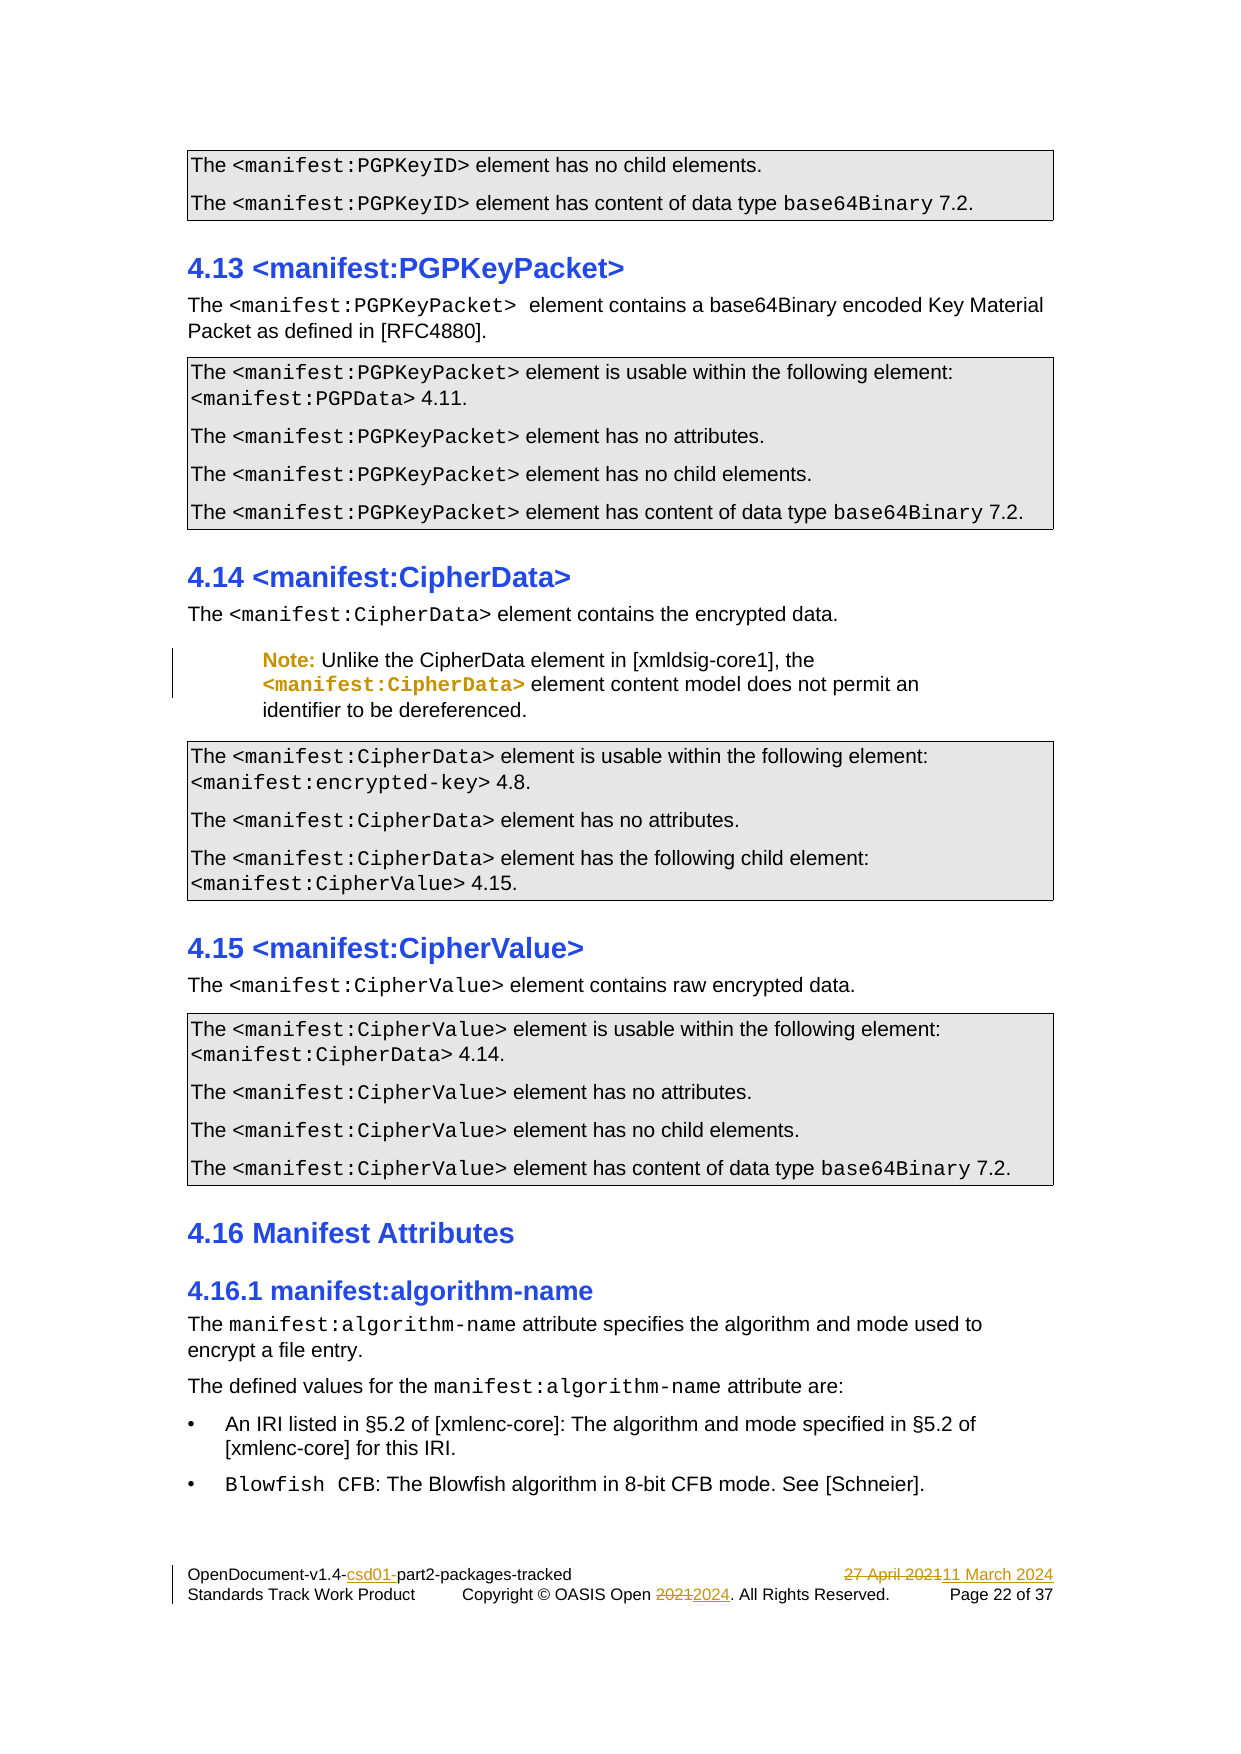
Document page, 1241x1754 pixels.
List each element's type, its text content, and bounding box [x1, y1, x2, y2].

list The <manifest:PGPKeyPacket> element has no attributes. [188, 421, 1053, 450]
list The <manifest:PGPKeyPacket> element has no child elements. [188, 459, 1053, 488]
list The <manifest:CipherData> element has the following child element: <manifest:CipherValue> 4.15. [188, 842, 1053, 900]
list The <manifest:CipherData> element has no attributes. [188, 804, 1053, 833]
list The <manifest:CipherValue> element has content of data type base64Binary 7.2. [188, 1153, 1053, 1185]
list Blowfish CFB: The Blowfish algorithm in 8-bit CFB mode. See [Schneier]. [187, 1472, 1053, 1498]
subtitle <manifest:CipherValue> [187, 931, 1053, 965]
subtitle Manifest Attributes [187, 1216, 1053, 1249]
subtitle <manifest:CipherData> [187, 560, 1053, 593]
list An IRI listed in §5.2 of [xmlenc-core]: The algorithm and mode specified in §5.2 of [xmlenc-core] for this IRI. [187, 1412, 1053, 1460]
list The <manifest:CipherValue> element has no attributes. [188, 1077, 1053, 1106]
list The <manifest:PGPKeyPacket> element is usable within the following element: <manifest:PGPData> 4.11. [188, 358, 1053, 412]
list The <manifest:CipherData> element is usable within the following element: <manifest:encrypted-key> 4.8. [188, 742, 1053, 795]
subtitle manifest:algorithm-name [187, 1274, 1053, 1306]
subtitle <manifest:PGPKeyPacket> [187, 251, 1053, 284]
text Note: Unlike the CipherData element in [xmldsig-core1], the <manifest:CipherData> element content model does not permit an identifier to be dereferenced. [262, 648, 978, 722]
list The <manifest:PGPKeyID> element has no child elements. [188, 151, 1053, 179]
list The <manifest:PGPKeyID> element has content of data type base64Binary 7.2. [188, 188, 1053, 220]
list The <manifest:PGPKeyPacket> element has content of data type base64Binary 7.2. [188, 497, 1053, 529]
text The defined values for the manifest:algorithm-name attribute are: [187, 1374, 1053, 1399]
text The <manifest:CipherValue> element contains raw encrypted data. [187, 973, 1053, 999]
list The <manifest:CipherValue> element is usable within the following element: <manifest:CipherData> 4.14. [188, 1014, 1053, 1068]
text The <manifest:PGPKeyPacket> element contains a base64Binary encoded Key Material Packet as defined in [RFC4880]. [187, 293, 1053, 343]
list The <manifest:CipherValue> element has no child elements. [188, 1115, 1053, 1144]
text The manifest:algorithm-name attribute specifies the algorithm and mode used to encrypt a file entry. [187, 1312, 1053, 1362]
text The <manifest:CipherData> element contains the encrypted data. [187, 602, 1053, 627]
